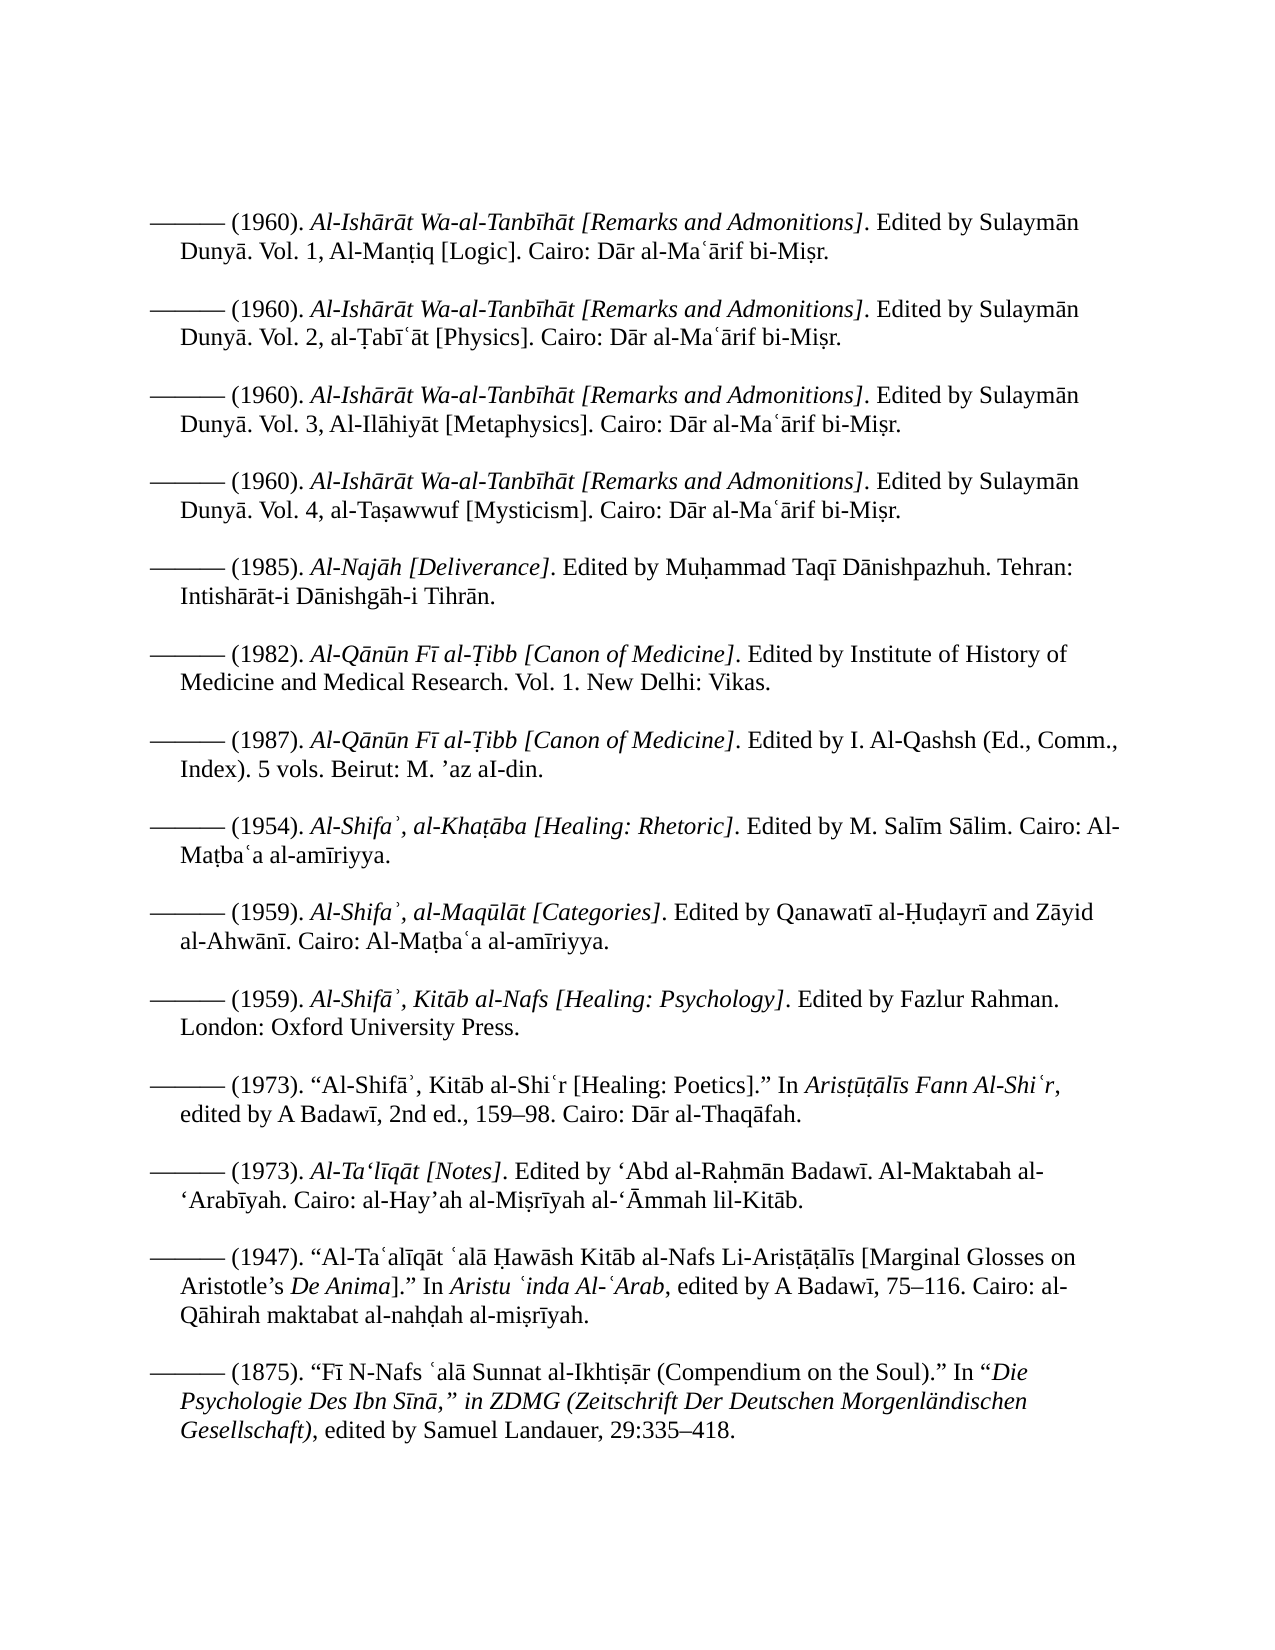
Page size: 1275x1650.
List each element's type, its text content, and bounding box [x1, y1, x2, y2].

text ——— (1973). “Al-Shifāʾ, Kitāb al-Shiʿr [Healing: Poetics].” In Arisṭūṭālīs Fann Al-Shiʿr, edited by A Badawī, 2nd ed., 159–98. Cairo: Dār al-Thaqāfah. [150, 1070, 1125, 1127]
text ——— (1947). “Al-Taʿalīqāt ʿalā Ḥawāsh Kitāb al-Nafs Li-Arisṭāṭālīs [Marginal Glosses on Aristotle’s De Anima].” In Aristu ʿinda Al-ʿArab, edited by A Badawī, 75–116. Cairo: al-Qāhirah maktabat al-nahḍah al-miṣrīyah. [150, 1242, 1125, 1329]
text ——— (1987). Al-Qānūn Fī al-Ṭibb [Canon of Medicine]. Edited by I. Al-Qashsh (Ed., Comm., Index). 5 vols. Beirut: M. ’az aI-din. [150, 725, 1125, 782]
text ——— (1973). Al-Taʻlīqāt [Notes]. Edited by ʻAbd al-Raḥmān Badawī. Al-Maktabah al-ʻArabīyah. Cairo: al-Hayʼah al-Miṣrīyah al-ʻĀmmah lil-Kitāb. [150, 1156, 1125, 1214]
text ——— (1959). Al-Shifaʾ, al-Maqūlāt [Categories]. Edited by Qanawatī al-Ḥuḍayrī and Zāyid al-Ahwānī. Cairo: Al-Maṭbaʿa al-amīriyya. [150, 897, 1125, 955]
text ——— (1959). Al-Shifāʾ, Kitāb al-Nafs [Healing: Psychology]. Edited by Fazlur Rahman. London: Oxford University Press. [150, 984, 1125, 1041]
text ——— (1960). Al-Ishārāt Wa-al-Tanbīhāt [Remarks and Admonitions]. Edited by Sulaymān Dunyā. Vol. 3, Al-Ilāhiyāt [Metaphysics]. Cairo: Dār al-Maʿārif bi-Miṣr. [150, 380, 1125, 437]
text ——— (1954). Al-Shifaʾ, al-Khaṭāba [Healing: Rhetoric]. Edited by M. Salīm Sālim. Cairo: Al-Maṭbaʿa al-amīriyya. [150, 811, 1125, 869]
text ——— (1960). Al-Ishārāt Wa-al-Tanbīhāt [Remarks and Admonitions]. Edited by Sulaymān Dunyā. Vol. 1, Al-Manṭiq [Logic]. Cairo: Dār al-Maʿārif bi-Miṣr. [150, 207, 1125, 265]
text ——— (1960). Al-Ishārāt Wa-al-Tanbīhāt [Remarks and Admonitions]. Edited by Sulaymān Dunyā. Vol. 2, al-Ṭabīʿāt [Physics]. Cairo: Dār al-Maʿārif bi-Miṣr. [150, 294, 1125, 351]
text ——— (1875). “Fī N-Nafs ʿalā Sunnat al-Ikhtiṣār (Compendium on the Soul).” In “Die Psychologie Des Ibn Sīnā,” in ZDMG (Zeitschrift Der Deutschen Morgenländischen Gesellschaft), edited by Samuel Landauer, 29:335–418. [150, 1357, 1125, 1444]
text ——— (1985). Al-Najāh [Deliverance]. Edited by Muḥammad Taqī Dānishpazhuh. Tehran: Intishārāt-i Dānishgāh-i Tihrān. [150, 552, 1125, 610]
text ——— (1960). Al-Ishārāt Wa-al-Tanbīhāt [Remarks and Admonitions]. Edited by Sulaymān Dunyā. Vol. 4, al-Taṣawwuf [Mysticism]. Cairo: Dār al-Maʿārif bi-Miṣr. [150, 466, 1125, 524]
text ——— (1982). Al-Qānūn Fī al-Ṭibb [Canon of Medicine]. Edited by Institute of History of Medicine and Medical Research. Vol. 1. New Delhi: Vikas. [150, 639, 1125, 696]
